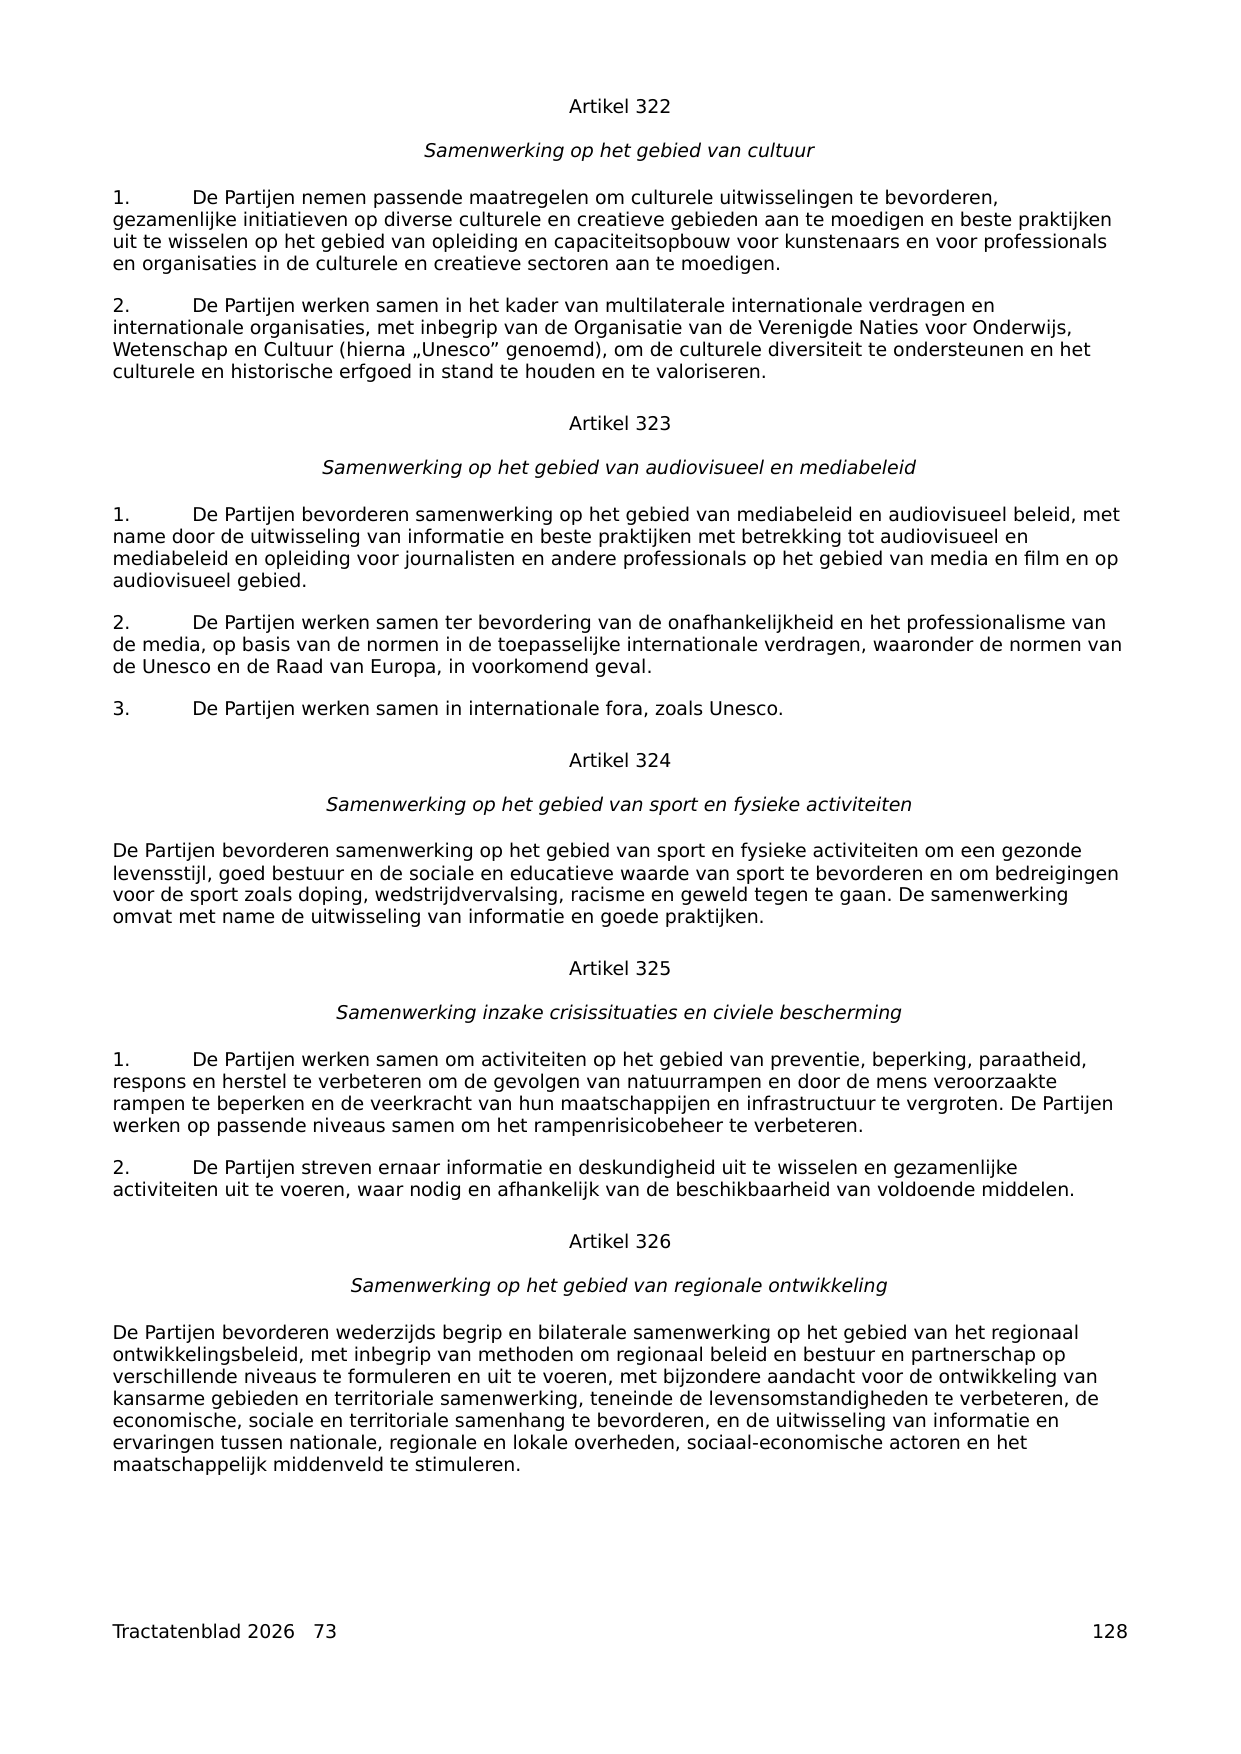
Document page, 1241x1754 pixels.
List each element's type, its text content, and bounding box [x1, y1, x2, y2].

subtitle Artikel 322 Samenwerking op het gebied van cultuur [112, 96, 1128, 162]
text 1. De Partijen werken samen om activiteiten op het gebied van preventie, beperking, paraatheid, respons en herstel te verbeteren om de gevolgen van natuurrampen en door de mens veroorzaakte rampen te beperken en de veerkracht van hun maatschappijen en infrastructuur te vergroten. De Partijen werken op passende niveaus samen om het rampenrisicobeheer te verbeteren. [112, 1049, 1128, 1137]
text 2. De Partijen werken samen ter bevordering van de onafhankelijkheid en het professionalisme van de media, op basis van de normen in de toepasselijke internationale verdragen, waaronder de normen van de Unesco en de Raad van Europa, in voorkomend geval. [112, 612, 1128, 677]
text 2. De Partijen streven ernaar informatie en deskundigheid uit te wisselen en gezamenlijke activiteiten uit te voeren, waar nodig en afhankelijk van de beschikbaarheid van voldoende middelen. [112, 1157, 1128, 1201]
text 1. De Partijen bevorderen samenwerking op het gebied van mediabeleid en audiovisueel beleid, met name door de uitwisseling van informatie en beste praktijken met betrekking tot audiovisueel en mediabeleid en opleiding voor journalisten en andere professionals op het gebied van media en film en op audiovisueel gebied. [112, 504, 1128, 592]
text De Partijen bevorderen samenwerking op het gebied van sport en fysieke activiteiten om een gezonde levensstijl, goed bestuur en de sociale en educatieve waarde van sport te bevorderen en om bedreigingen voor de sport zoals doping, wedstrijdvervalsing, racisme en geweld tegen te gaan. De samenwerking omvat met name de uitwisseling van informatie en goede praktijken. [112, 840, 1128, 928]
text 3. De Partijen werken samen in internationale fora, zoals Unesco. [112, 697, 1128, 719]
subtitle Artikel 323 Samenwerking op het gebied van audiovisueel en mediabeleid [112, 413, 1128, 479]
subtitle Artikel 325 Samenwerking inzake crisissituaties en civiele bescherming [112, 958, 1128, 1024]
subtitle Artikel 324 Samenwerking op het gebied van sport en fysieke activiteiten [112, 749, 1128, 815]
text 1. De Partijen nemen passende maatregelen om culturele uitwisselingen te bevorderen, gezamenlijke initiatieven op diverse culturele en creatieve gebieden aan te moedigen en beste praktijken uit te wisselen op het gebied van opleiding en capaciteitsopbouw voor kunstenaars en voor professionals en organisaties in de culturele en creatieve sectoren aan te moedigen. [112, 187, 1128, 275]
subtitle Artikel 326 Samenwerking op het gebied van regionale ontwikkeling [112, 1231, 1128, 1297]
text 2. De Partijen werken samen in het kader van multilaterale internationale verdragen en internationale organisaties, met inbegrip van de Organisatie van de Verenigde Naties voor Onderwijs, Wetenschap en Cultuur (hierna „Unesco” genoemd), om de culturele diversiteit te ondersteunen en het culturele en historische erfgoed in stand te houden en te valoriseren. [112, 295, 1128, 383]
text De Partijen bevorderen wederzijds begrip en bilaterale samenwerking op het gebied van het regionaal ontwikkelingsbeleid, met inbegrip van methoden om regionaal beleid en bestuur en partnerschap op verschillende niveaus te formuleren en uit te voeren, met bijzondere aandacht voor de ontwikkeling van kansarme gebieden en territoriale samenwerking, teneinde de levensomstandigheden te verbeteren, de economische, sociale en territoriale samenhang te bevorderen, en de uitwisseling van informatie en ervaringen tussen nationale, regionale en lokale overheden, sociaal-economische actoren en het maatschappelijk middenveld te stimuleren. [112, 1322, 1128, 1476]
